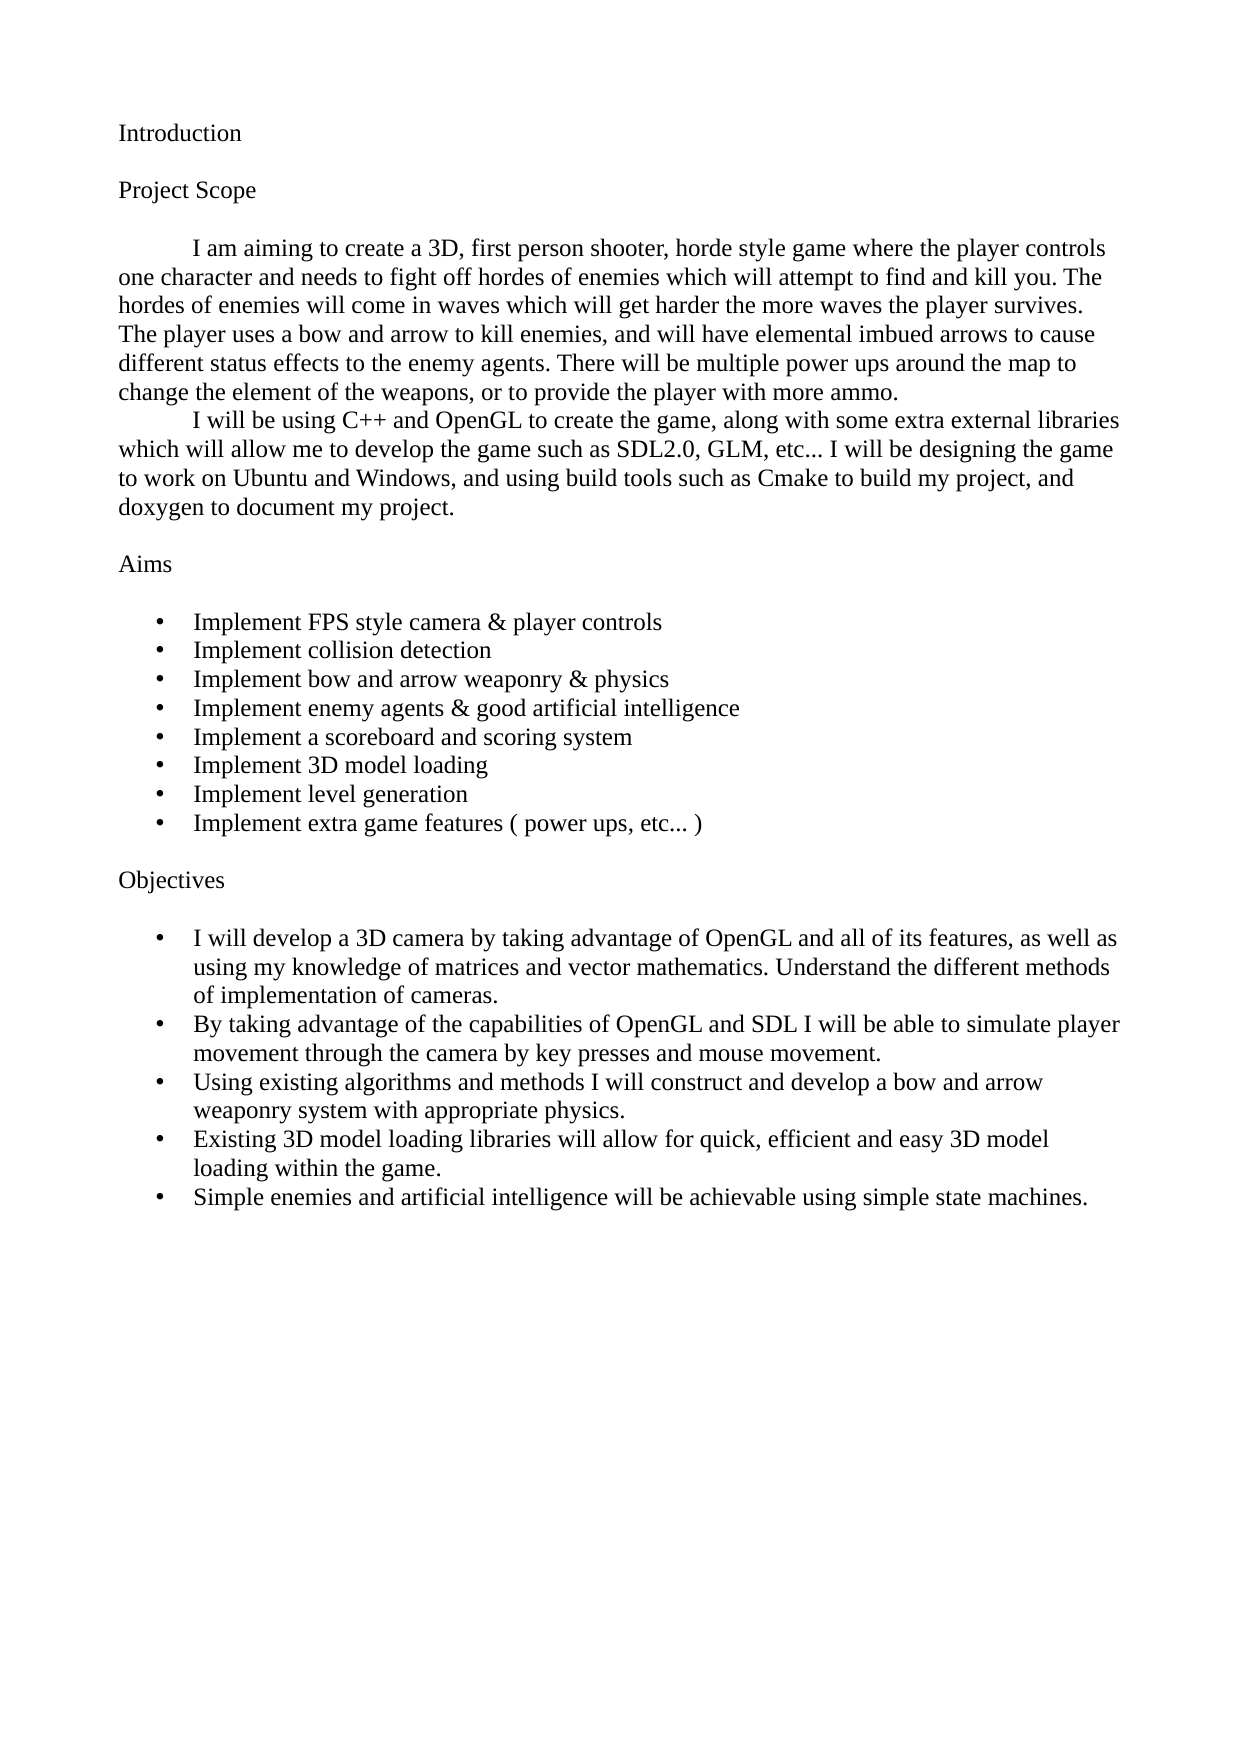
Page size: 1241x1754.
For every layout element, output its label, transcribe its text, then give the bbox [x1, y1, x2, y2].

list Implement FPS style camera & player controls [156, 607, 1122, 636]
list Implement extra game features ( power ups, etc... ) [156, 808, 1122, 837]
text I will be using C++ and OpenGL to create the game, along with some extra external libraries which will allow me to develop the game such as SDL2.0, GLM, etc... I will be designing the game to work on Ubuntu and Windows, and using build tools such as Cmake to build my project, and doxygen to document my project. [118, 406, 1122, 521]
list By taking advantage of the capabilities of OpenGL and SDL I will be able to simulate player movement through the camera by key presses and mouse movement. [156, 1009, 1122, 1067]
list I will develop a 3D camera by taking advantage of OpenGL and all of its features, as well as using my knowledge of matrices and vector mathematics. Understand the different methods of implementation of cameras. [156, 923, 1122, 1009]
text I am aiming to create a 3D, first person shooter, horde style game where the player controls one character and needs to fight off hordes of enemies which will attempt to find and kill you. The hordes of enemies will come in waves which will get harder the more waves the player survives. The player uses a bow and arrow to kill enemies, and will have elemental imbued arrows to cause different status effects to the enemy agents. There will be multiple power ups around the map to change the element of the weapons, or to provide the player with more ammo. [118, 233, 1122, 406]
text Objectives [118, 866, 1122, 894]
list Implement bow and arrow weaponry & physics [156, 664, 1122, 693]
list Existing 3D model loading libraries will allow for quick, efficient and easy 3D model loading within the game. [156, 1124, 1122, 1182]
list Implement enemy agents & good artificial intelligence [156, 693, 1122, 722]
list Using existing algorithms and methods I will construct and develop a bow and arrow weaponry system with appropriate physics. [156, 1067, 1122, 1124]
text Project Scope [118, 176, 1122, 204]
list Implement collision detection [156, 636, 1122, 664]
list Simple enemies and artificial intelligence will be achievable using simple state machines. [156, 1182, 1122, 1211]
list Implement level generation [156, 779, 1122, 808]
list Implement a scoreboard and scoring system [156, 722, 1122, 751]
text Aims [118, 549, 1122, 578]
text Introduction [118, 118, 1122, 147]
list Implement 3D model loading [156, 751, 1122, 779]
